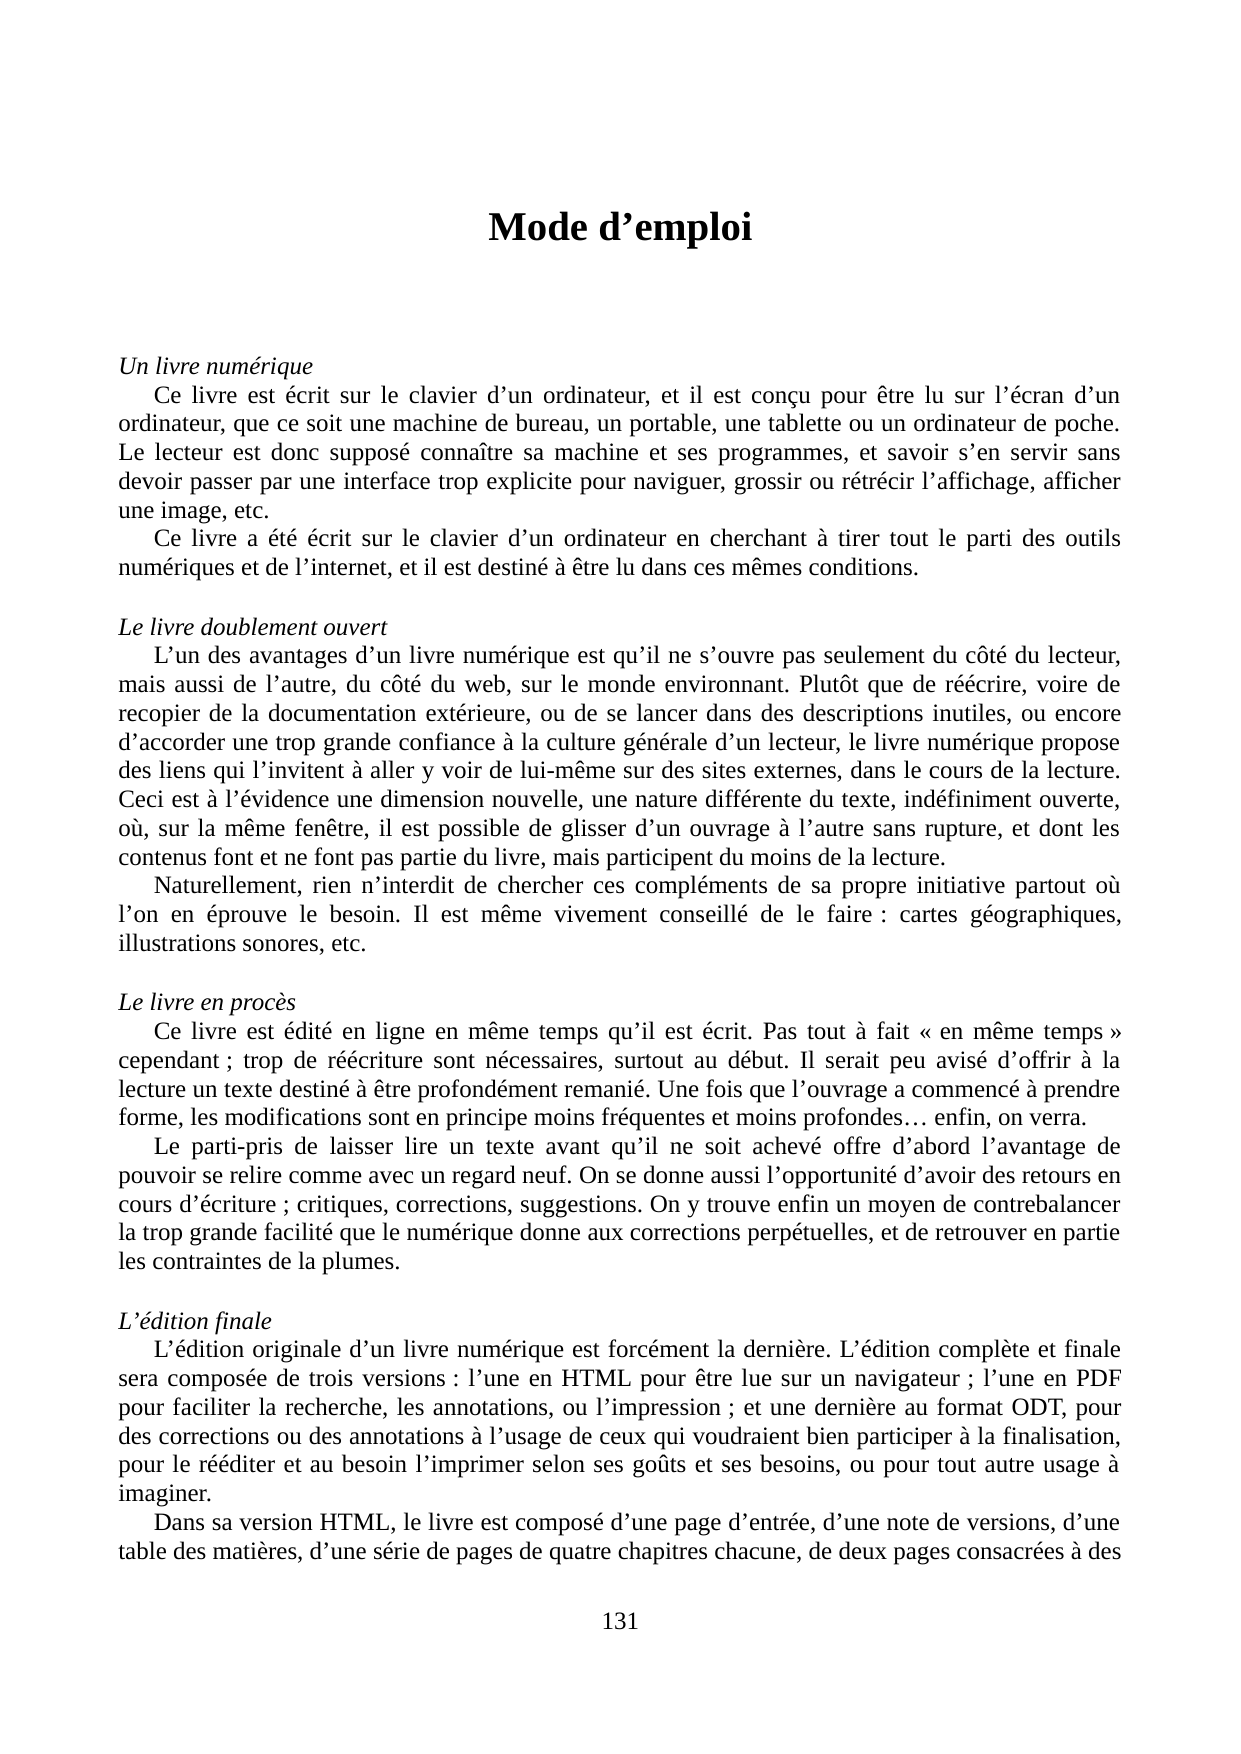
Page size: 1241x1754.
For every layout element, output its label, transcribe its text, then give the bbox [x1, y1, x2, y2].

text L’édition originale d’un livre numérique est forcément la dernière. L’édition complète et finale sera composée de trois versions : l’une en HTML pour être lue sur un navigateur ; l’une en PDF pour faciliter la recherche, les annotations, ou l’impression ; et une dernière au format ODT, pour des corrections ou des annotations à l’usage de ceux qui voudraient bien participer à la finalisation, pour le rééditer et au besoin l’imprimer selon ses goûts et ses besoins, ou pour tout autre usage à imaginer. [118, 1334, 1122, 1507]
subtitle Le livre doublement ouvert [118, 612, 1122, 641]
text Naturellement, rien n’interdit de chercher ces compléments de sa propre initiative partout où l’on en éprouve le besoin. Il est même vivement conseillé de le faire : cartes géographiques, illustrations sonores, etc. [118, 871, 1122, 957]
subtitle Le livre en procès [118, 987, 1122, 1016]
text Le parti-pris de laisser lire un texte avant qu’il ne soit achevé offre d’abord l’avantage de pouvoir se relire comme avec un regard neuf. On se donne aussi l’opportunité d’avoir des retours en cours d’écriture ; critiques, corrections, suggestions. On y trouve enfin un moyen de contrebalancer la trop grande facilité que le numérique donne aux corrections perpétuelles, et de retrouver en partie les contraintes de la plumes. [118, 1131, 1122, 1275]
text Ce livre est édité en ligne en même temps qu’il est écrit. Pas tout à fait « en même temps » cependant ; trop de réécriture sont nécessaires, surtout au début. Il serait peu avisé d’offrir à la lecture un texte destiné à être profondément remanié. Une fois que l’ouvrage a commencé à prendre forme, les modifications sont en principe moins fréquentes et moins profondes… enfin, on verra. [118, 1016, 1122, 1131]
subtitle Un livre numérique [118, 351, 1122, 380]
text Ce livre a été écrit sur le clavier d’un ordinateur en cherchant à tirer tout le parti des outils numériques et de l’internet, et il est destiné à être lu dans ces mêmes conditions. [118, 523, 1122, 581]
text Ce livre est écrit sur le clavier d’un ordinateur, et il est conçu pour être lu sur l’écran d’un ordinateur, que ce soit une machine de bureau, un portable, une tablette ou un ordinateur de poche. Le lecteur est donc supposé connaître sa machine et ses programmes, et savoir s’en servir sans devoir passer par une interface trop explicite pour naviguer, grossir ou rétrécir l’affichage, afficher une image, etc. [118, 380, 1122, 523]
text Dans sa version HTML, le livre est composé d’une page d’entrée, d’une note de versions, d’une table des matières, d’une série de pages de quatre chapitres chacune, de deux pages consacrées à des [118, 1507, 1122, 1564]
subtitle Mode d’emploi [118, 202, 1122, 249]
subtitle L’édition finale [118, 1306, 1122, 1334]
text L’un des avantages d’un livre numérique est qu’il ne s’ouvre pas seulement du côté du lecteur, mais aussi de l’autre, du côté du web, sur le monde environnant. Plutôt que de réécrire, voire de recopier de la documentation extérieure, ou de se lancer dans des descriptions inutiles, ou encore d’accorder une trop grande confiance à la culture générale d’un lecteur, le livre numérique propose des liens qui l’invitent à aller y voir de lui-même sur des sites externes, dans le cours de la lecture. Ceci est à l’évidence une dimension nouvelle, une nature différente du texte, indéfiniment ouverte, où, sur la même fenêtre, il est possible de glisser d’un ouvrage à l’autre sans rupture, et dont les contenus font et ne font pas partie du livre, mais participent du moins de la lecture. [118, 641, 1122, 871]
